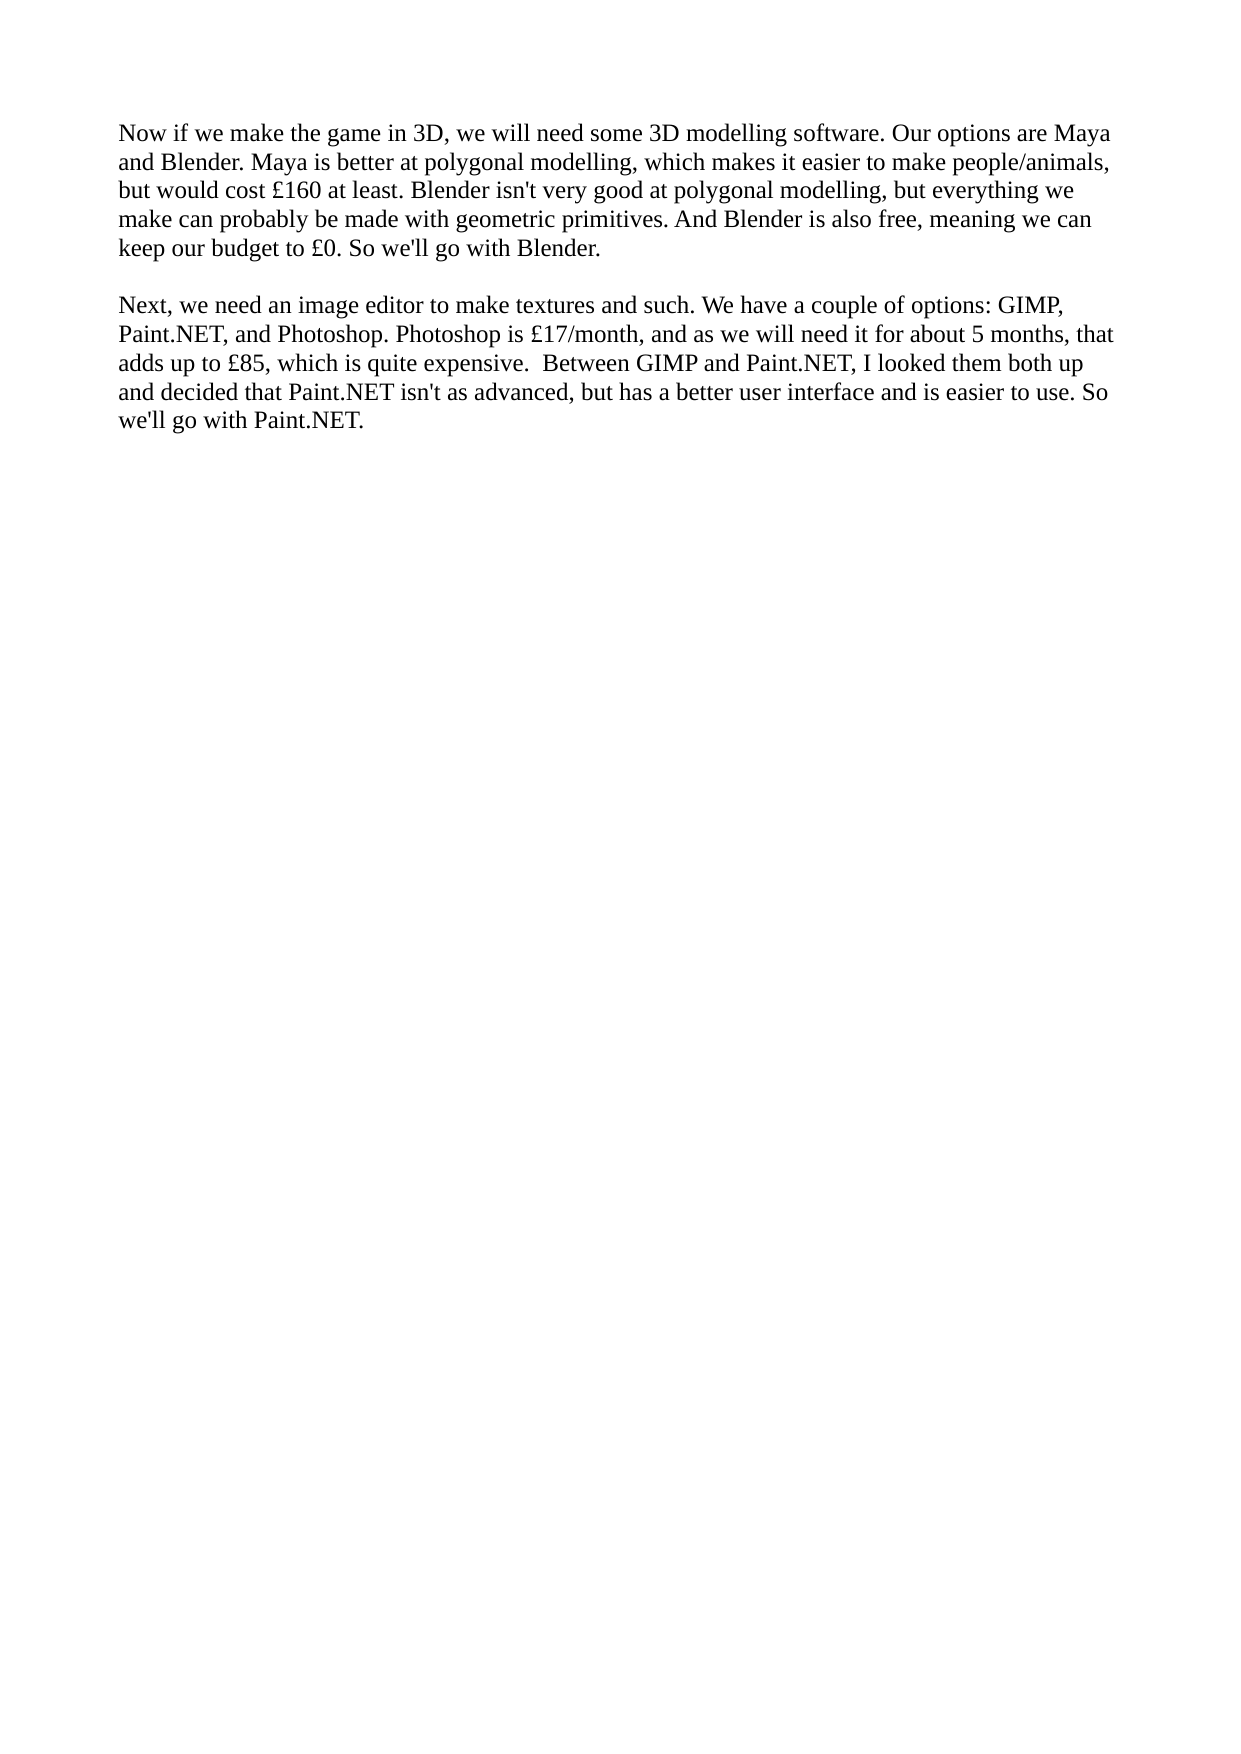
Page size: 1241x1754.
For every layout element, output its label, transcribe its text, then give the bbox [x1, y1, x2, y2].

text Next, we need an image editor to make textures and such. We have a couple of options: GIMP, Paint.NET, and Photoshop. Photoshop is £17/month, and as we will need it for about 5 months, that adds up to £85, which is quite expensive. Between GIMP and Paint.NET, I looked them both up and decided that Paint.NET isn't as advanced, but has a better user interface and is easier to use. So we'll go with Paint.NET. [118, 291, 1122, 434]
text Now if we make the game in 3D, we will need some 3D modelling software. Our options are Maya and Blender. Maya is better at polygonal modelling, which makes it easier to make people/animals, but would cost £160 at least. Blender isn't very good at polygonal modelling, but everything we make can probably be made with geometric primitives. And Blender is also free, meaning we can keep our budget to £0. So we'll go with Blender. [118, 118, 1122, 262]
